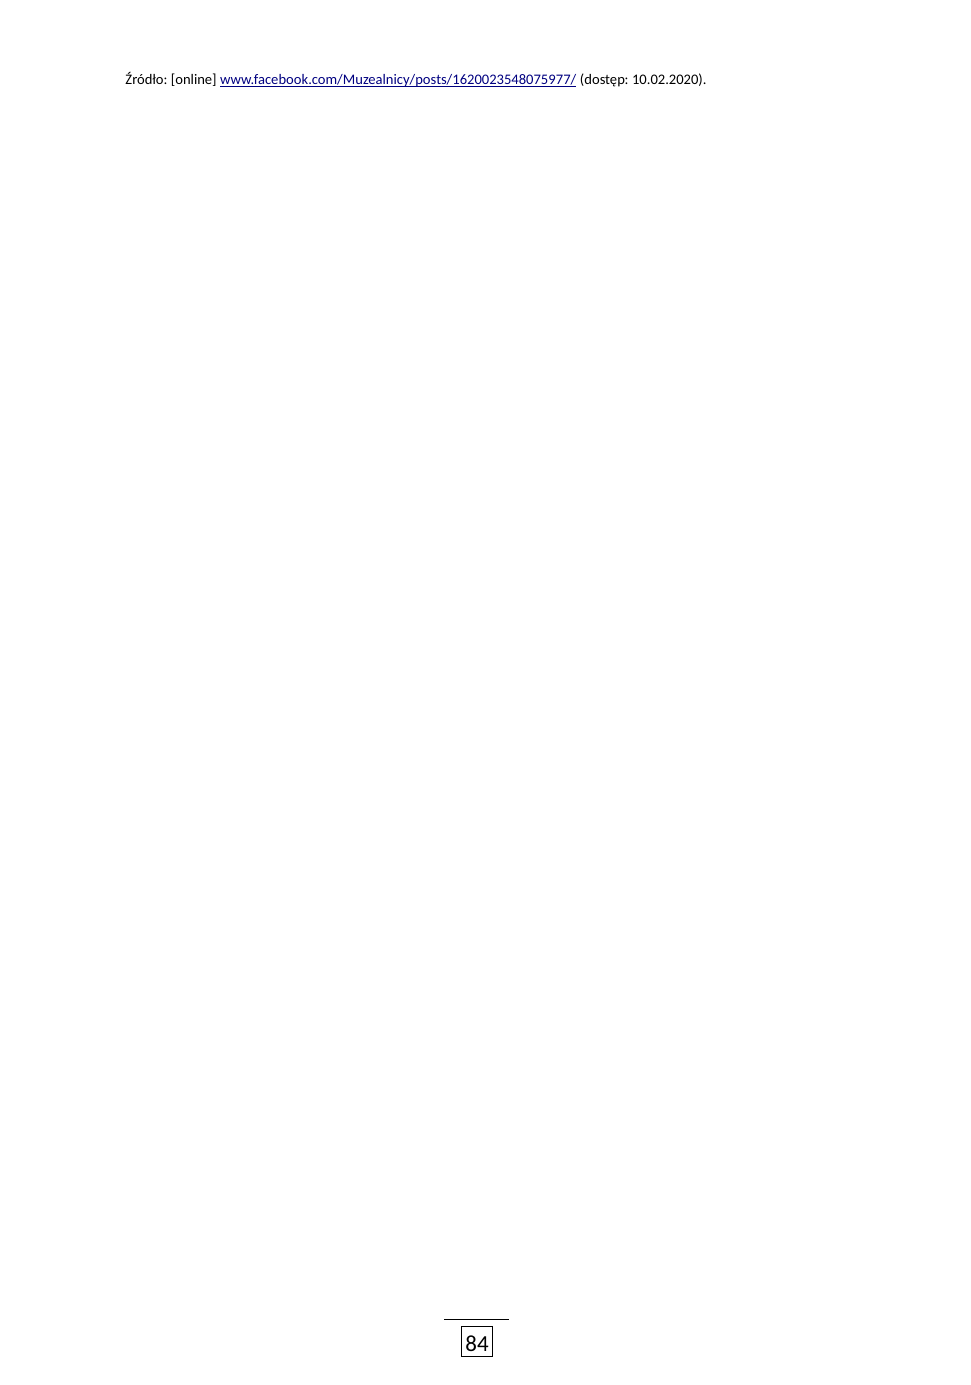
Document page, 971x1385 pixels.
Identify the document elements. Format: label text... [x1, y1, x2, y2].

text Źródło: [online] www.facebook.com/Muzealnicy/posts/1620023548075977/ (dostęp: 10.02.2020). [125, 70, 896, 88]
